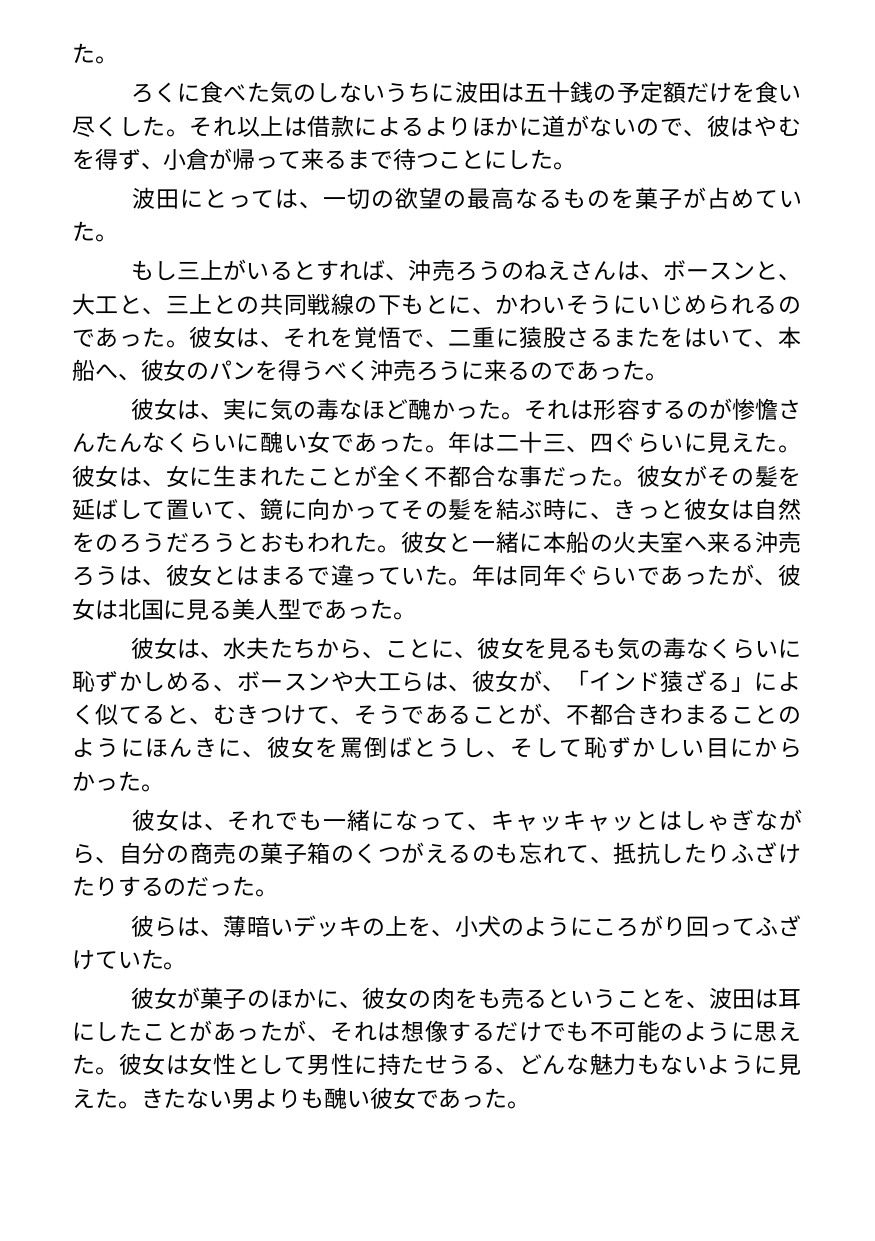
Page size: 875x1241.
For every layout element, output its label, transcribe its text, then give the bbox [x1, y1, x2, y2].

text た。 [72, 36, 802, 69]
text ろくに食べた気のしないうちに波田は五十銭の予定額だけを食い尽くした。それ以上は借款によるよりほかに道がないので、彼はやむを得ず、小倉が帰って来るまで待つことにした。 [72, 75, 802, 175]
text 彼女は、水夫たちから、ことに、彼女を見るも気の毒なくらいに恥ずかしめる、ボースンや大工らは、彼女が、「インド猿ざる」によく似てると、むきつけて、そうであることが、不都合きわまることのようにほんきに、彼女を罵倒ばとうし、そして恥ずかしい目にからかった。 [72, 631, 802, 797]
text もし三上がいるとすれば、沖売ろうのねえさんは、ボースンと、大工と、三上との共同戦線の下もとに、かわいそうにいじめられるのであった。彼女は、それを覚悟で、二重に猿股さるまたをはいて、本船へ、彼女のパンを得うべく沖売ろうに来るのであった。 [72, 253, 802, 386]
text 彼女が菓子のほかに、彼女の肉をも売るということを、波田は耳にしたことがあったが、それは想像するだけでも不可能のように思えた。彼女は女性として男性に持たせうる、どんな魅力もないように見えた。きたない男よりも醜い彼女であった。 [72, 981, 802, 1114]
text 波田にとっては、一切の欲望の最高なるものを菓子が占めていた。 [72, 181, 802, 247]
text 彼女は、それでも一緒になって、キャッキャッとはしゃぎながら、自分の商売の菓子箱のくつがえるのも忘れて、抵抗したりふざけたりするのだった。 [72, 803, 802, 902]
text 彼らは、薄暗いデッキの上を、小犬のようにころがり回ってふざけていた。 [72, 908, 802, 975]
text 彼女は、実に気の毒なほど醜かった。それは形容するのが惨憺さんたんなくらいに醜い女であった。年は二十三、四ぐらいに見えた。彼女は、女に生まれたことが全く不都合な事だった。彼女がその髪を延ばして置いて、鏡に向かってその髪を結ぶ時に、きっと彼女は自然をのろうだろうとおもわれた。彼女と一緒に本船の火夫室へ来る沖売ろうは、彼女とはまるで違っていた。年は同年ぐらいであったが、彼女は北国に見る美人型であった。 [72, 392, 802, 625]
